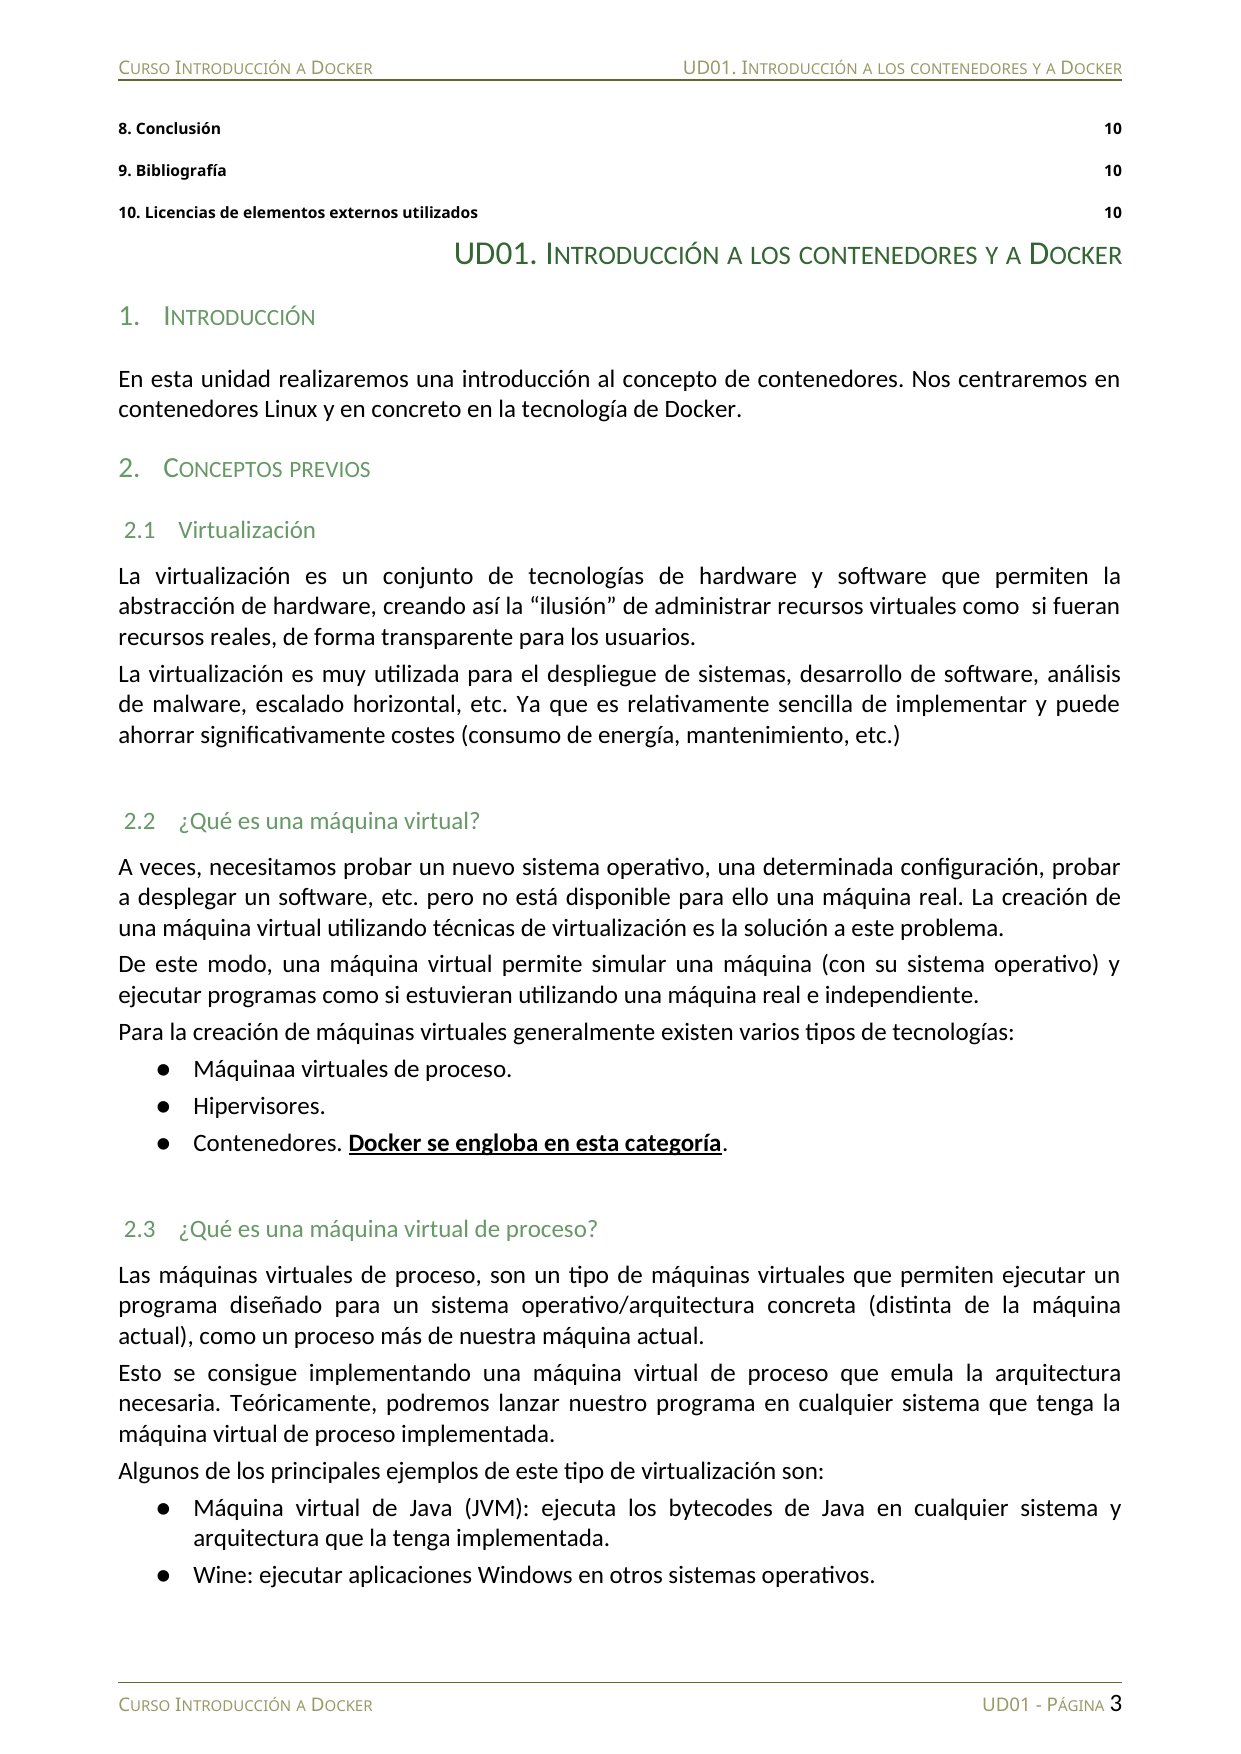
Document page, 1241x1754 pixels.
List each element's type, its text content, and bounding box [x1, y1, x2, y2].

list Wine: ejecutar aplicaciones Windows en otros sistemas operativos. [156, 1559, 1122, 1590]
list Hipervisores. [156, 1090, 1122, 1121]
text Esto se consigue implementando una máquina virtual de proceso que emula la arquitectura necesaria. Teóricamente, podremos lanzar nuestro programa en cualquier sistema que tenga la máquina virtual de proceso implementada. [118, 1357, 1122, 1448]
text 10. Licencias de elementos externos utilizados 10 [118, 202, 1122, 223]
subtitle Virtualización [118, 514, 1122, 545]
subtitle Conceptos previos [118, 449, 1122, 484]
text En esta unidad realizaremos una introducción al concepto de contenedores. Nos centraremos en contenedores Linux y en concreto en la tecnología de Docker. [118, 363, 1122, 424]
subtitle ¿Qué es una máquina virtual? [118, 805, 1122, 836]
text A veces, necesitamos probar un nuevo sistema operativo, una determinada configuración, probar a desplegar un software, etc. pero no está disponible para ello una máquina real. La creación de una máquina virtual utilizando técnicas de virtualización es la solución a este problema. [118, 851, 1122, 942]
subtitle ¿Qué es una máquina virtual de proceso? [118, 1213, 1122, 1244]
text UD01. Introducción a los contenedores y a Docker [118, 232, 1122, 272]
text La virtualización es muy utilizada para el despliegue de sistemas, desarrollo de software, análisis de malware, escalado horizontal, etc. Ya que es relativamente sencilla de implementar y puede ahorrar significativamente costes (consumo de energía, mantenimiento, etc.) [118, 658, 1122, 749]
text Las máquinas virtuales de proceso, son un tipo de máquinas virtuales que permiten ejecutar un programa diseñado para un sistema operativo/arquitectura concreta (distinta de la máquina actual), como un proceso más de nuestra máquina actual. [118, 1259, 1122, 1350]
text Para la creación de máquinas virtuales generalmente existen varios tipos de tecnologías: [118, 1016, 1122, 1047]
text 9. Bibliografía 10 [118, 160, 1122, 181]
list Contenedores. Docker se engloba en esta categoría. [156, 1127, 1122, 1158]
subtitle Introducción [118, 297, 1122, 333]
text De este modo, una máquina virtual permite simular una máquina (con su sistema operativo) y ejecutar programas como si estuvieran utilizando una máquina real e independiente. [118, 949, 1122, 1010]
text 8. Conclusión 10 [118, 118, 1122, 139]
list Máquina virtual de Java (JVM): ejecuta los bytecodes de Java en cualquier sistema y arquitectura que la tenga implementada. [156, 1492, 1122, 1553]
text La virtualización es un conjunto de tecnologías de hardware y software que permiten la abstracción de hardware, creando así la “ilusión” de administrar recursos virtuales como si fueran recursos reales, de forma transparente para los usuarios. [118, 560, 1122, 651]
list Máquinaa virtuales de proceso. [156, 1053, 1122, 1084]
text Algunos de los principales ejemplos de este tipo de virtualización son: [118, 1455, 1122, 1485]
